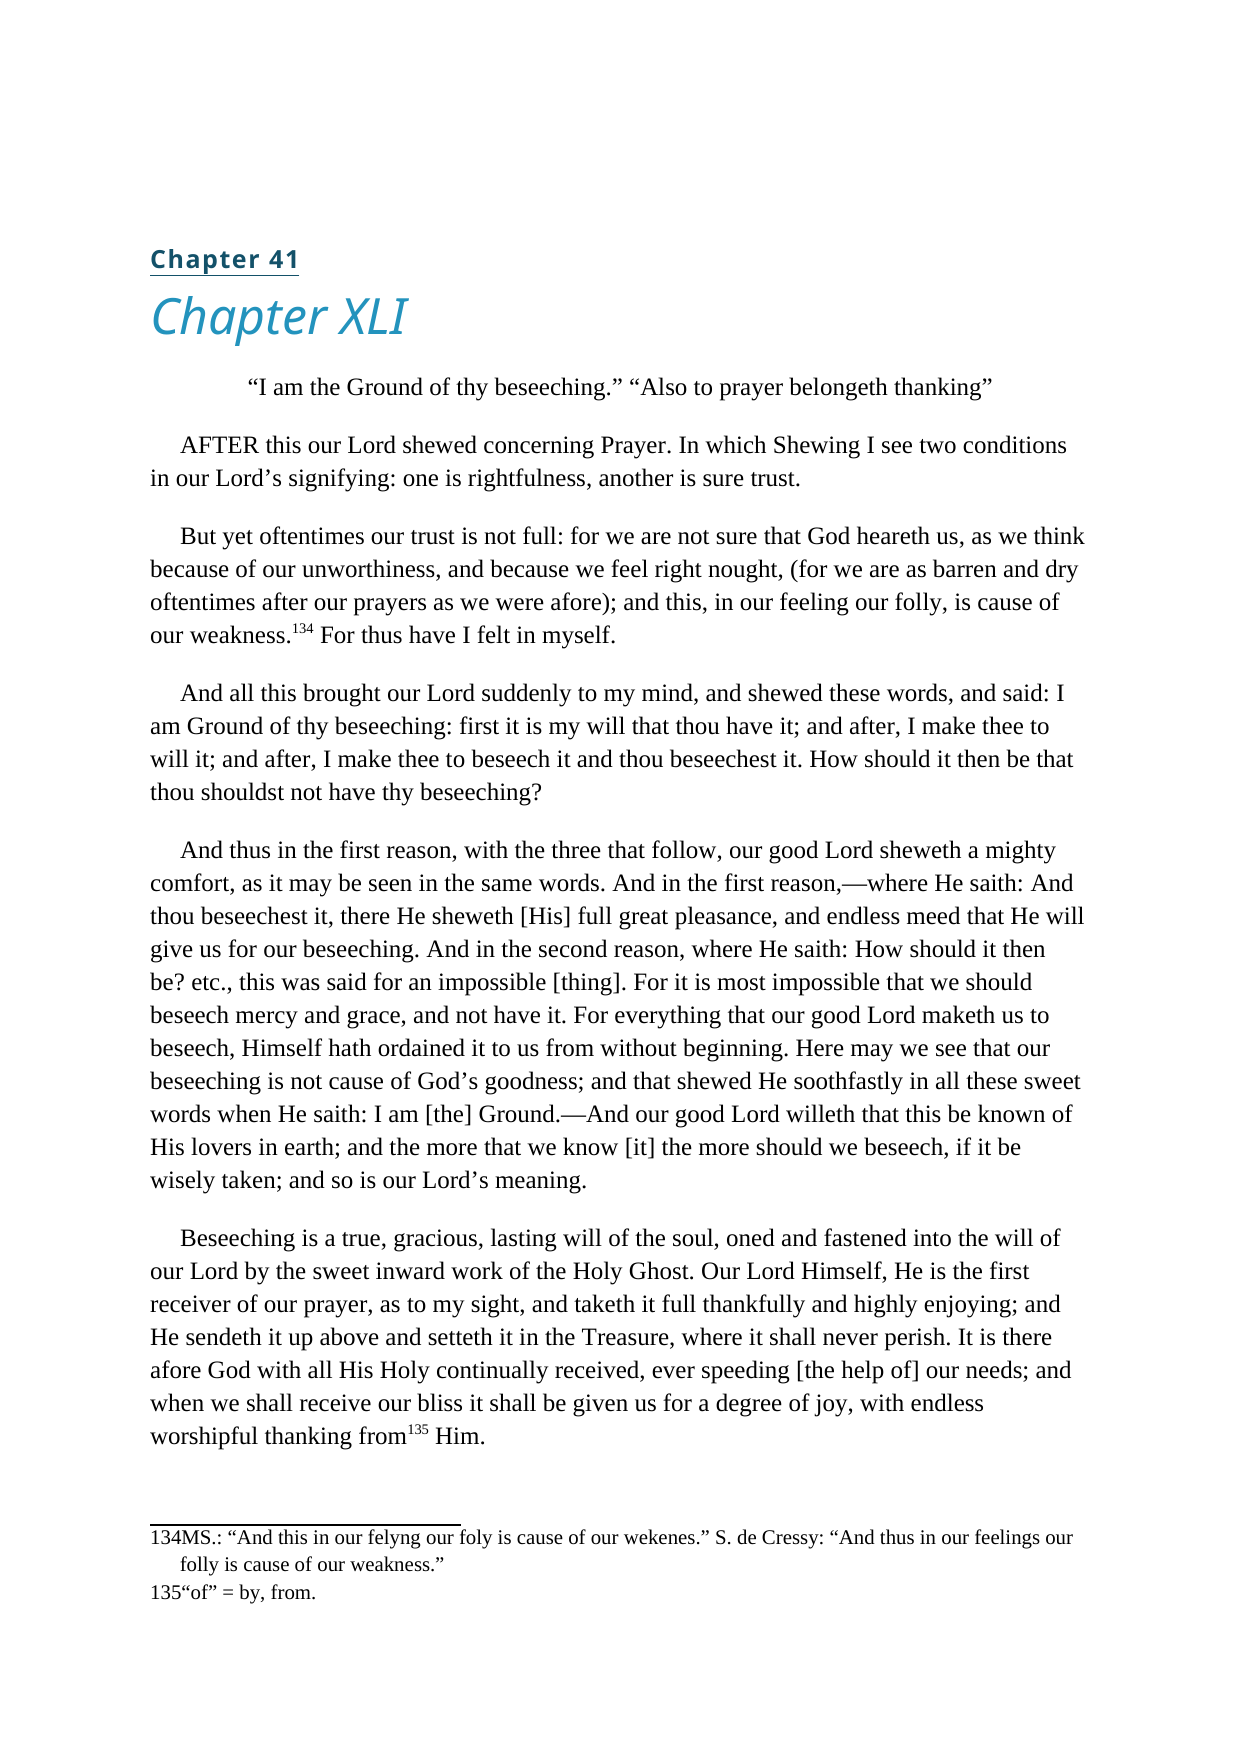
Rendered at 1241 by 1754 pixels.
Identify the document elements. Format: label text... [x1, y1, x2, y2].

text “of” = by, from. [150, 1580, 1090, 1604]
text And all this brought our Lord suddenly to my mind, and shewed these words, and said: I am Ground of thy beseeching: first it is my will that thou have it; and after, I make thee to will it; and after, I make thee to beseech it and thou beseechest it. How should it then be that thou shouldst not have thy beseeching? [150, 678, 1090, 806]
text But yet oftentimes our trust is not full: for we are not sure that God heareth us, as we think because of our unworthiness, and because we feel right nought, (for we are as barren and dry oftentimes after our prayers as we were afore); and this, in our feeling our folly, is cause of our weakness. For thus have I felt in myself. [150, 521, 1090, 649]
text AFTER this our Lord shewed concerning Prayer. In which Shewing I see two conditions in our Lord’s signifying: one is rightfulness, another is sure trust. [150, 430, 1090, 492]
subtitle Chapter 41 [150, 241, 1090, 276]
text Beseeching is a true, gracious, lasting will of the soul, oned and fastened into the will of our Lord by the sweet inward work of the Holy Ghost. Our Lord Himself, He is the first receiver of our prayer, as to my sight, and taketh it full thankfully and highly enjoying; and He sendeth it up above and setteth it in the Treasure, where it shall never perish. It is there afore God with all His Holy continually received, ever speeding [the help of] our needs; and when we shall receive our bliss it shall be given us for a degree of joy, with endless worshipful thanking from Him. [150, 1223, 1090, 1450]
text And thus in the first reason, with the three that follow, our good Lord sheweth a mighty comfort, as it may be seen in the same words. And in the first reason,—where He saith: And thou beseechest it, there He sheweth [His] full great pleasance, and endless meed that He will give us for our beseeching. And in the second reason, where He saith: How should it then be? etc., this was said for an impossible [thing]. For it is most impossible that we should beseech mercy and grace, and not have it. For everything that our good Lord maketh us to beseech, Himself hath ordained it to us from without beginning. Here may we see that our beseeching is not cause of God’s goodness; and that shewed He soothfastly in all these sweet words when He saith: I am [the] Ground.—And our good Lord willeth that this be known of His lovers in earth; and the more that we know [it] the more should we beseech, if it be wisely taken; and so is our Lord’s meaning. [150, 835, 1090, 1194]
text “I am the Ground of thy beseeching.” “Also to prayer belongeth thanking” [150, 372, 1090, 401]
text MS.: “And this in our felyng our foly is cause of our wekenes.” S. de Cressy: “And thus in our feelings our folly is cause of our weakness.” [150, 1525, 1090, 1576]
subtitle Chapter XLI [150, 281, 1090, 349]
